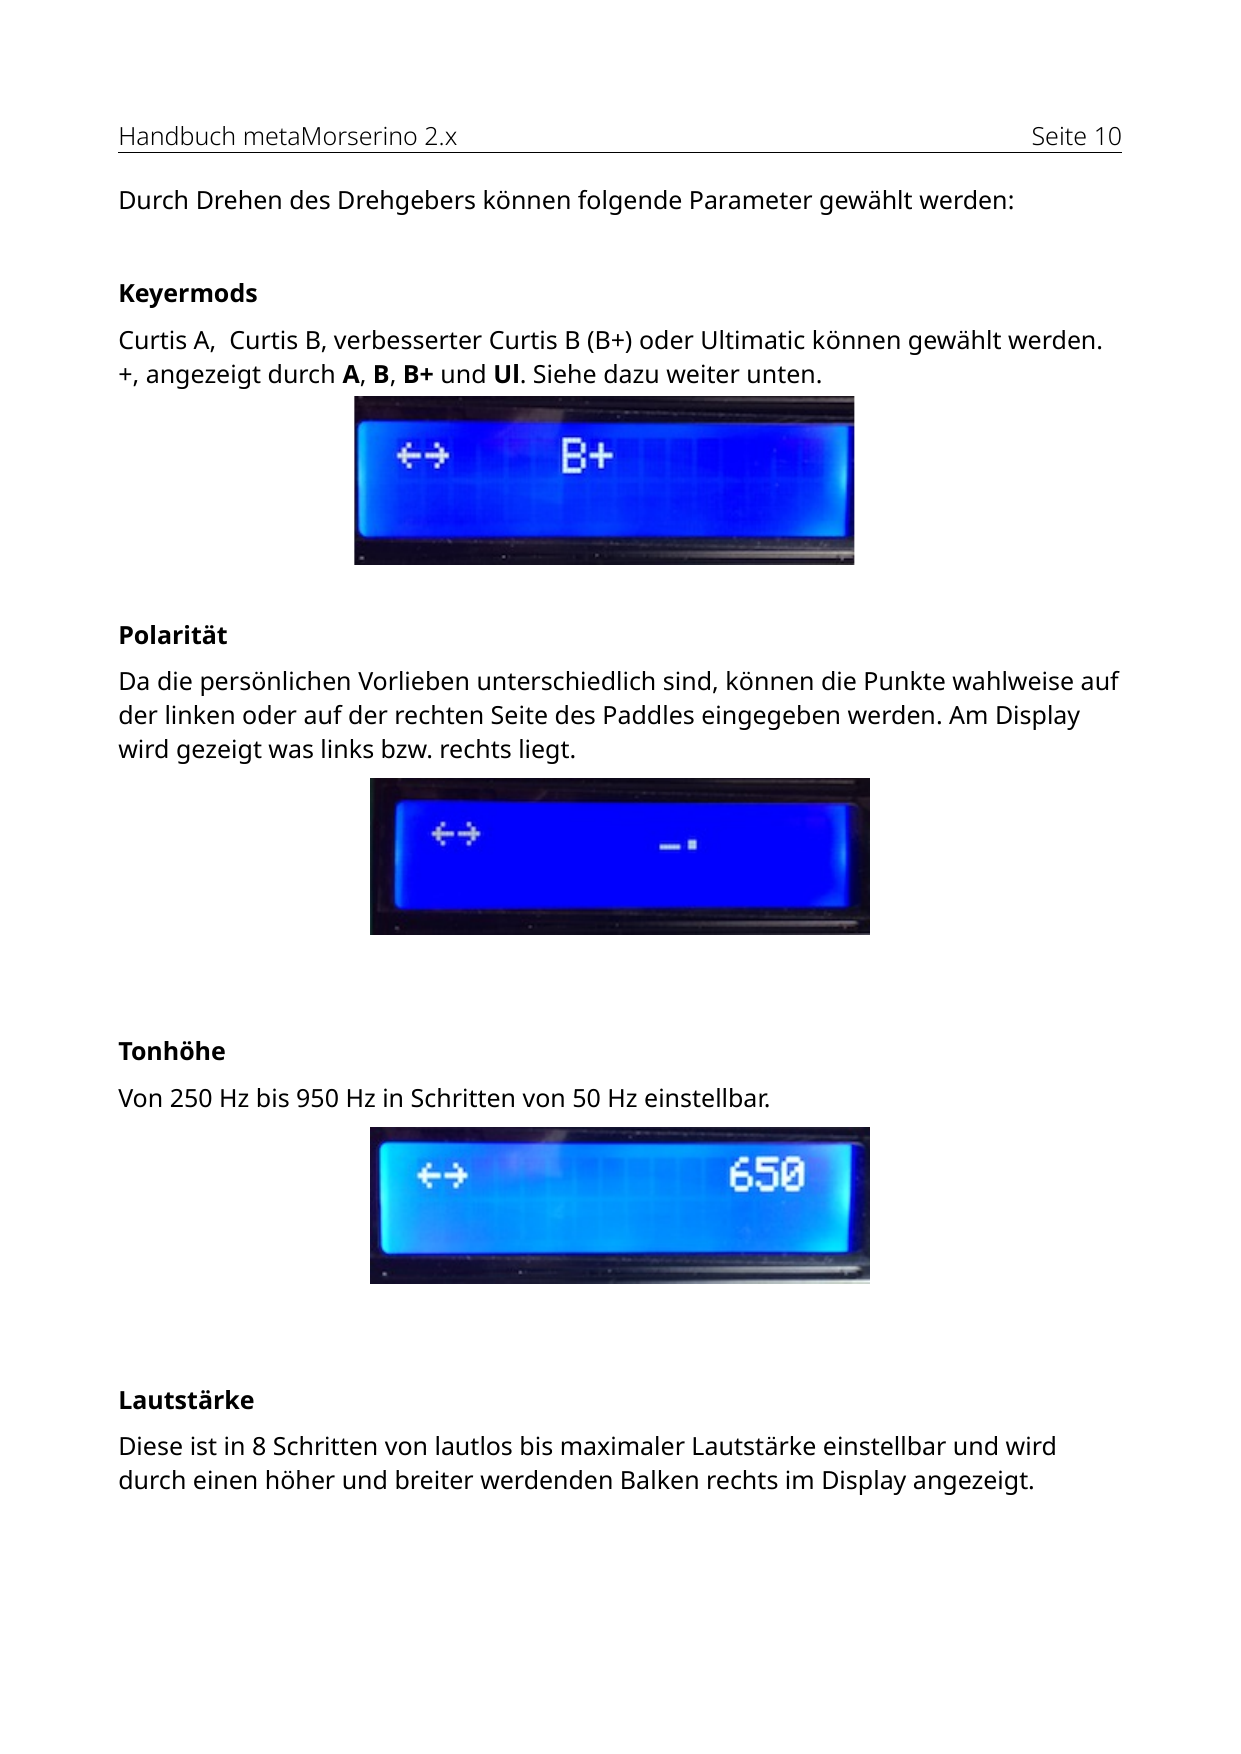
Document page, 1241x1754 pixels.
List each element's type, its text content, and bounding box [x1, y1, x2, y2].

text Durch Drehen des Drehgebers können folgende Parameter gewählt werden: [118, 183, 1122, 217]
text Tonhöhe [118, 1034, 1122, 1068]
text Da die persönlichen Vorlieben unterschiedlich sind, können die Punkte wahlweise auf der linken oder auf der rechten Seite des Paddles eingegeben werden. Am Display wird gezeigt was links bzw. rechts liegt. [118, 664, 1122, 766]
text Keyermods [118, 276, 1122, 310]
text Curtis A, Curtis B, verbesserter Curtis B (B+) oder Ultimatic können gewählt werden.+, angezeigt durch A, B, B+ und Ul. Siehe dazu weiter unten. [118, 322, 1122, 391]
text Lautstärke [118, 1382, 1122, 1416]
text Polarität [118, 617, 1122, 651]
text Von 250 Hz bis 950 Hz in Schritten von 50 Hz einstellbar. [118, 1080, 1122, 1114]
picture [370, 778, 870, 935]
picture [354, 396, 855, 565]
picture [370, 1127, 870, 1284]
text Diese ist in 8 Schritten von lautlos bis maximaler Lautstärke einstellbar und wird durch einen höher und breiter werdenden Balken rechts im Display angezeigt. [118, 1429, 1122, 1497]
